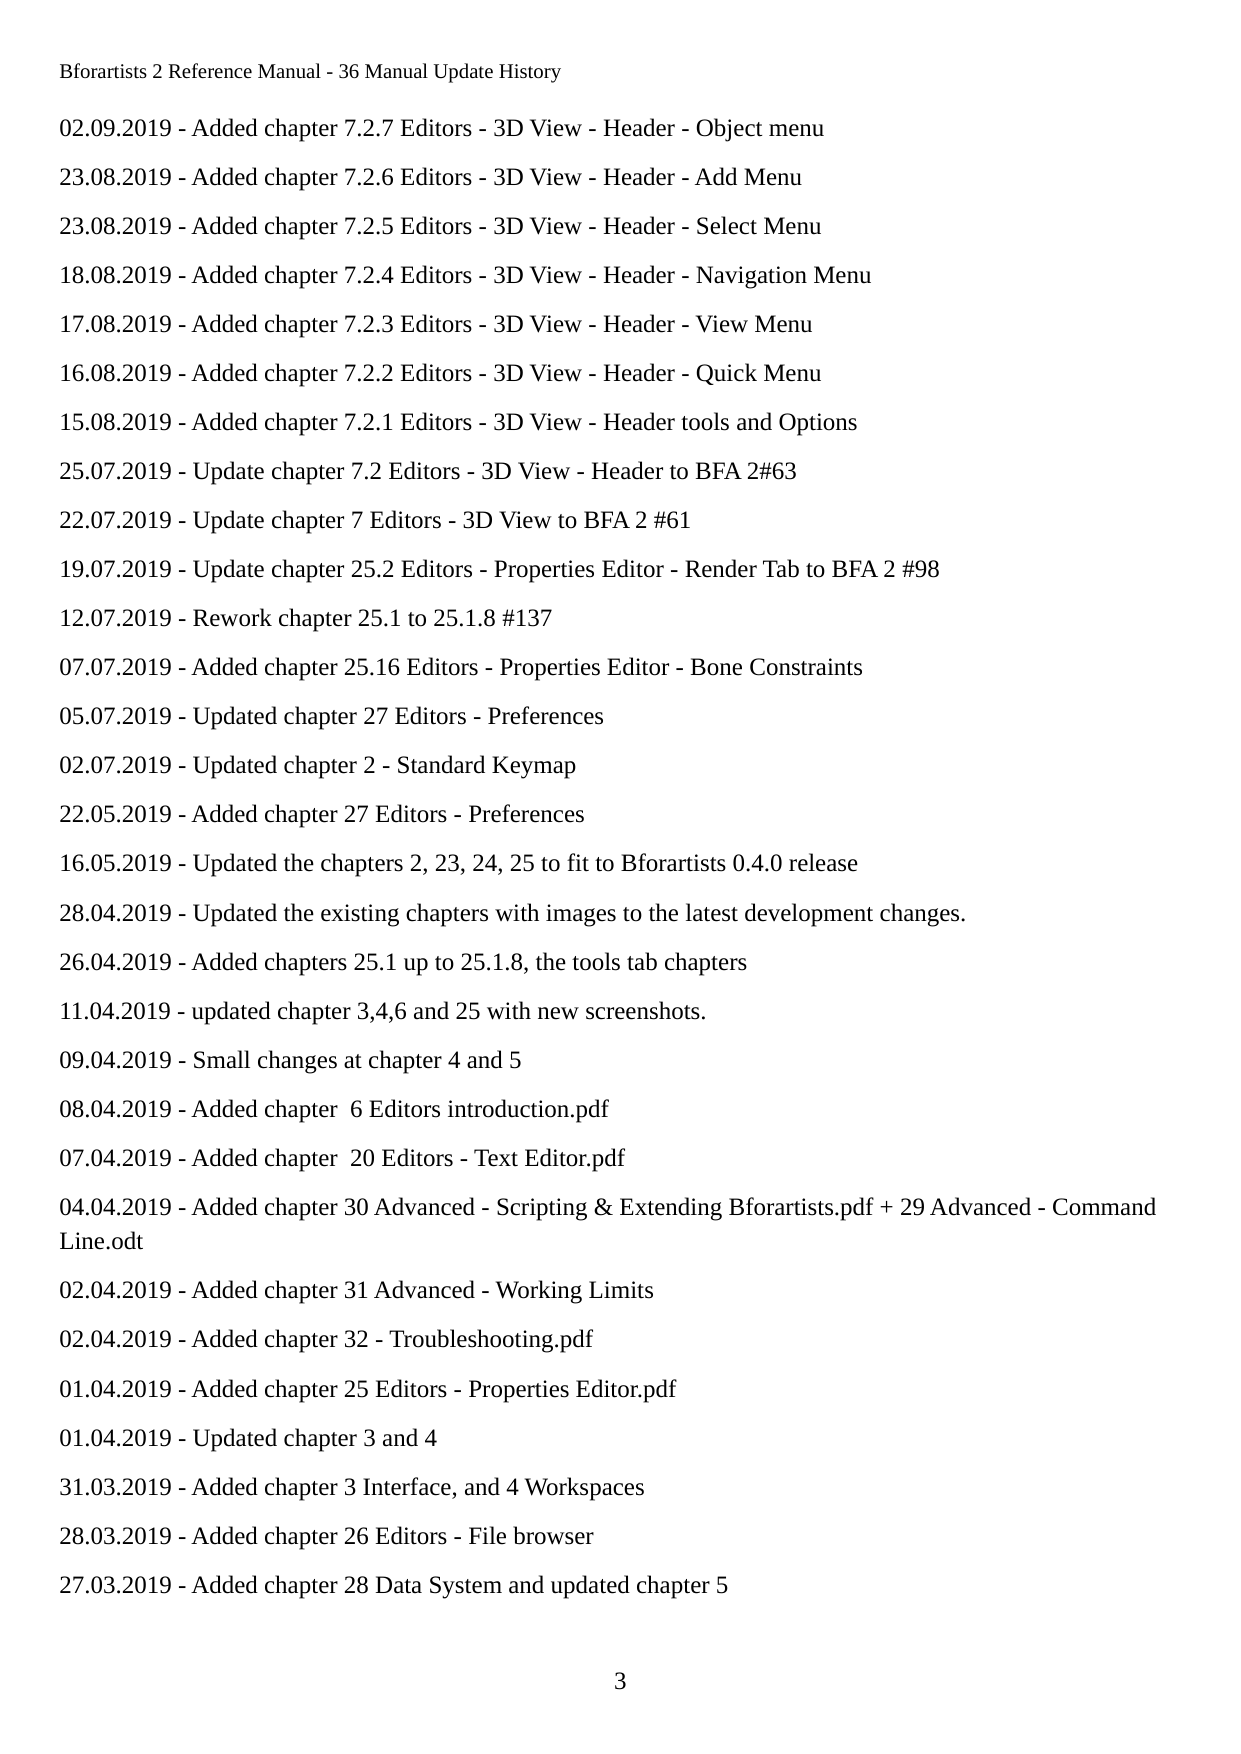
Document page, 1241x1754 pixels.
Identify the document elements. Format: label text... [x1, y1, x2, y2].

text 02.07.2019 - Updated chapter 2 - Standard Keymap [59, 750, 1181, 779]
text 08.04.2019 - Added chapter 6 Editors introduction.pdf [59, 1094, 1181, 1123]
text 01.04.2019 - Added chapter 25 Editors - Properties Editor.pdf [59, 1374, 1181, 1402]
text 04.04.2019 - Added chapter 30 Advanced - Scripting & Extending Bforartists.pdf + 29 Advanced - Command Line.odt [59, 1192, 1181, 1255]
text 15.08.2019 - Added chapter 7.2.1 Editors - 3D View - Header tools and Options [59, 407, 1181, 436]
text 02.04.2019 - Added chapter 31 Advanced - Working Limits [59, 1276, 1181, 1304]
text 05.07.2019 - Updated chapter 27 Editors - Preferences [59, 701, 1181, 730]
text 12.07.2019 - Rework chapter 25.1 to 25.1.8 #137 [59, 603, 1181, 632]
text 28.04.2019 - Updated the existing chapters with images to the latest development changes. [59, 898, 1181, 926]
text 07.04.2019 - Added chapter 20 Editors - Text Editor.pdf [59, 1143, 1181, 1172]
text 09.04.2019 - Small changes at chapter 4 and 5 [59, 1045, 1181, 1073]
text 02.09.2019 - Added chapter 7.2.7 Editors - 3D View - Header - Object menu [59, 113, 1181, 141]
text 22.05.2019 - Added chapter 27 Editors - Preferences [59, 799, 1181, 828]
text 22.07.2019 - Update chapter 7 Editors - 3D View to BFA 2 #61 [59, 505, 1181, 534]
text 16.08.2019 - Added chapter 7.2.2 Editors - 3D View - Header - Quick Menu [59, 358, 1181, 387]
text 17.08.2019 - Added chapter 7.2.3 Editors - 3D View - Header - View Menu [59, 309, 1181, 338]
text 31.03.2019 - Added chapter 3 Interface, and 4 Workspaces [59, 1472, 1181, 1501]
text 02.04.2019 - Added chapter 32 - Troubleshooting.pdf [59, 1324, 1181, 1353]
text 25.07.2019 - Update chapter 7.2 Editors - 3D View - Header to BFA 2#63 [59, 456, 1181, 485]
text 01.04.2019 - Updated chapter 3 and 4 [59, 1423, 1181, 1451]
text 19.07.2019 - Update chapter 25.2 Editors - Properties Editor - Render Tab to BFA 2 #98 [59, 554, 1181, 583]
text 16.05.2019 - Updated the chapters 2, 23, 24, 25 to fit to Bforartists 0.4.0 release [59, 848, 1181, 877]
text 26.04.2019 - Added chapters 25.1 up to 25.1.8, the tools tab chapters [59, 947, 1181, 975]
text 23.08.2019 - Added chapter 7.2.5 Editors - 3D View - Header - Select Menu [59, 211, 1181, 239]
text 27.03.2019 - Added chapter 28 Data System and updated chapter 5 [59, 1570, 1181, 1599]
text 23.08.2019 - Added chapter 7.2.6 Editors - 3D View - Header - Add Menu [59, 162, 1181, 190]
text 11.04.2019 - updated chapter 3,4,6 and 25 with new screenshots. [59, 996, 1181, 1024]
text 07.07.2019 - Added chapter 25.16 Editors - Properties Editor - Bone Constraints [59, 652, 1181, 681]
text 28.03.2019 - Added chapter 26 Editors - File browser [59, 1521, 1181, 1549]
text 18.08.2019 - Added chapter 7.2.4 Editors - 3D View - Header - Navigation Menu [59, 260, 1181, 288]
